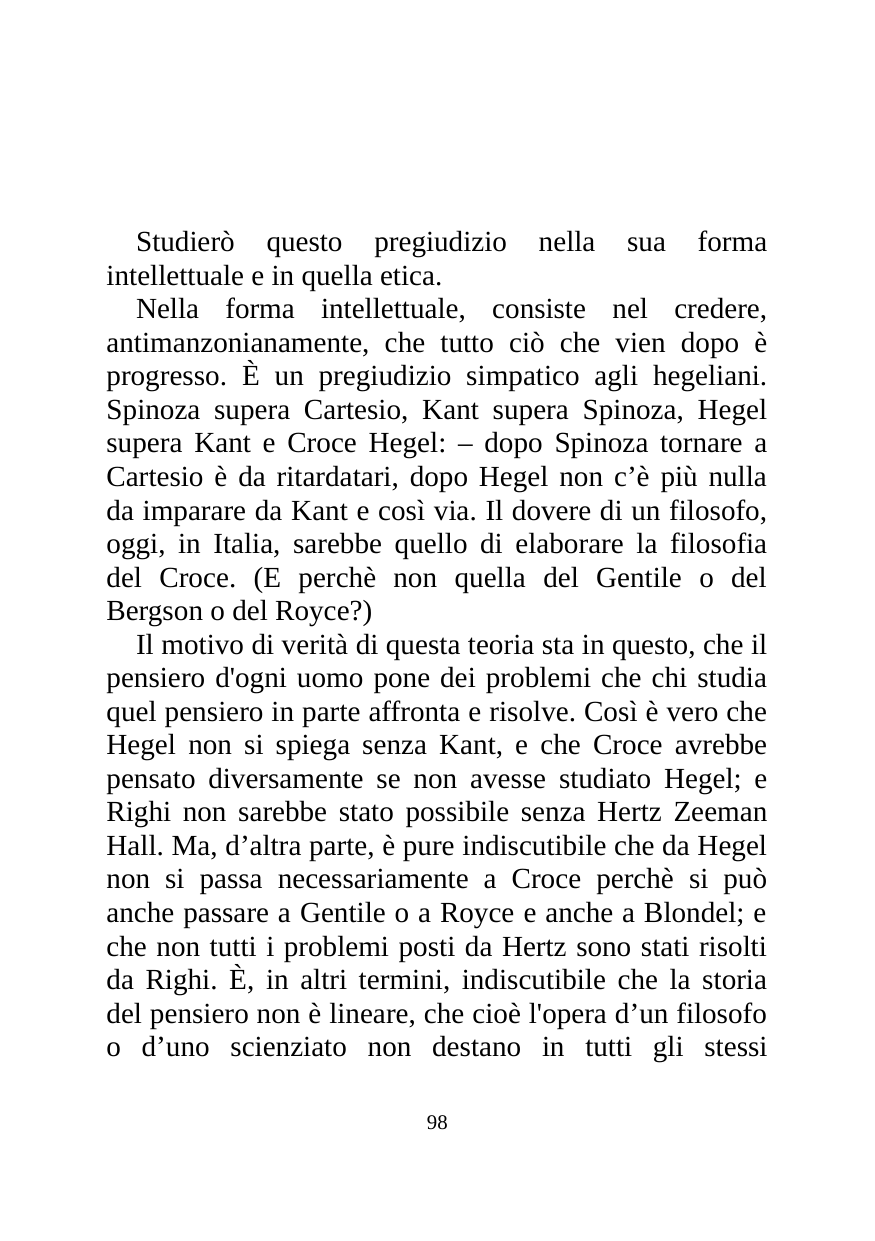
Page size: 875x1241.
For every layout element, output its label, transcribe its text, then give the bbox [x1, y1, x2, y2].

text Studierò questo pregiudizio nella sua forma intellettuale e in quella etica. [106, 224, 768, 291]
text Nella forma intellettuale, consiste nel credere, antimanzonianamente, che tutto ciò che vien dopo è progresso. È un pregiudizio simpatico agli hegeliani. Spinoza supera Cartesio, Kant supera Spinoza, Hegel supera Kant e Croce Hegel: – dopo Spinoza tornare a Cartesio è da ritardatari, dopo Hegel non c’è più nulla da imparare da Kant e così via. Il dovere di un filosofo, oggi, in Italia, sarebbe quello di elaborare la filosofia del Croce. (E perchè non quella del Gentile o del Bergson o del Royce?) [106, 291, 768, 627]
text Il motivo di verità di questa teoria sta in questo, che il pensiero d'ogni uomo pone dei problemi che chi studia quel pensiero in parte affronta e risolve. Così è vero che Hegel non si spiega senza Kant, e che Croce avrebbe pensato diversamente se non avesse studiato Hegel; e Righi non sarebbe stato possibile senza Hertz Zeeman Hall. Ma, d’altra parte, è pure indiscutibile che da Hegel non si passa necessariamente a Croce perchè si può anche passare a Gentile o a Royce e anche a Blondel; e che non tutti i problemi posti da Hertz sono stati risolti da Righi. È, in altri termini, indiscutibile che la storia del pensiero non è lineare, che cioè l'opera d’un filosofo o d’uno scienziato non destano in tutti gli stessi [106, 627, 768, 1063]
